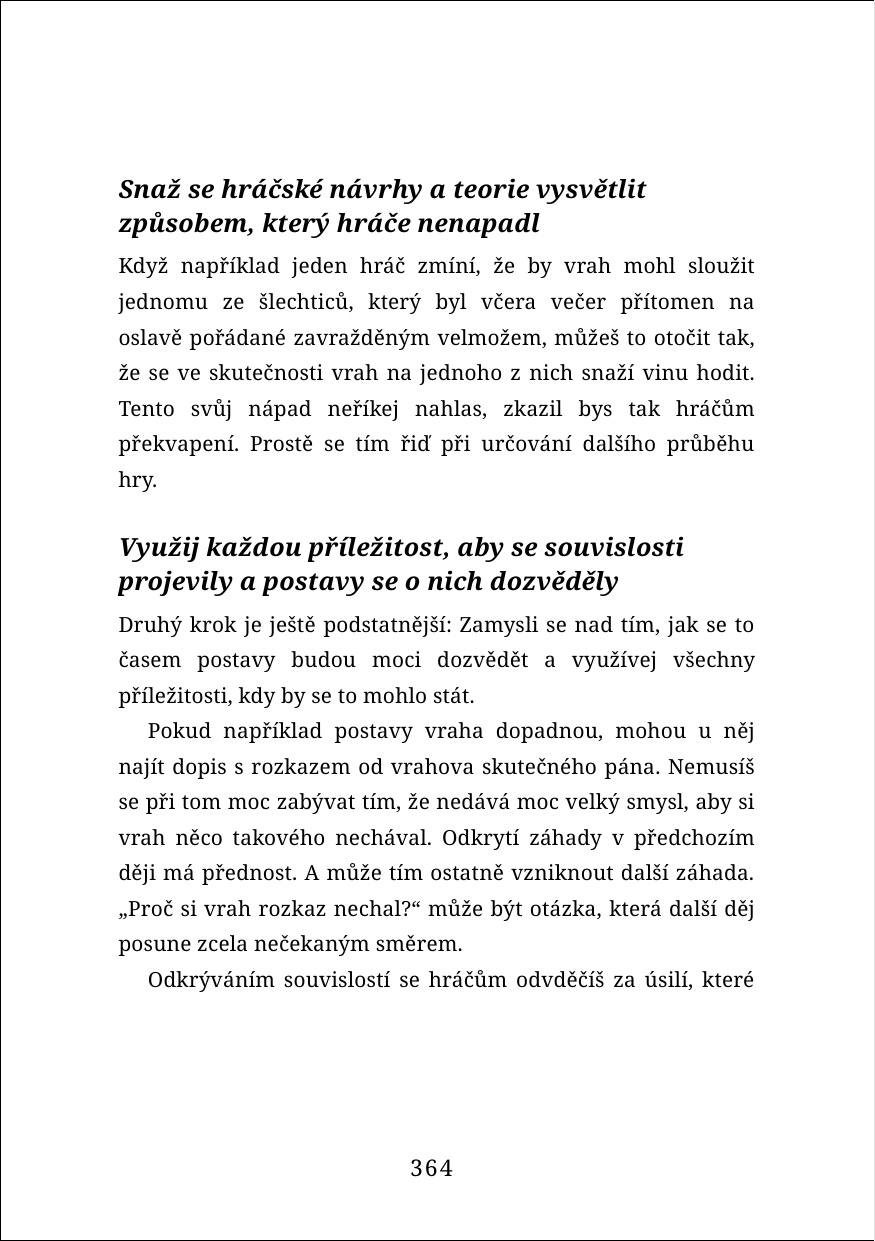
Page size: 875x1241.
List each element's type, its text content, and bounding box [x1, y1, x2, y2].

subtitle Využij každou příležitost, aby se souvislosti projevily a postavy se o nich dozvěděly [118, 530, 756, 598]
text Když například jeden hráč zmíní, že by vrah mohl sloužit jednomu ze šlechticů, který byl včera večer přítomen na oslavě pořádané zavražděným velmožem, můžeš to otočit tak, že se ve skutečnosti vrah na jednoho z nich snaží vinu hodit. Tento svůj nápad neříkej nahlas, zkazil bys tak hráčům překvapení. Prostě se tím řiď při určování dalšího průběhu hry. [118, 252, 756, 493]
text Druhý krok je ještě podstatnější: Zamysli se nad tím, jak se to časem postavy budou moci dozvědět a využívej všechny příležitosti, kdy by se to mohlo stát. Pokud například postavy vraha dopadnou, mohou u něj najít dopis s rozkazem od vrahova skutečného pána. Nemusíš se při tom moc zabývat tím, že nedává moc velký smysl, aby si vrah něco takového nechával. Odkrytí záhady v předchozím ději má přednost. A může tím ostatně vzniknout další záhada. „Proč si vrah rozkaz nechal?“ může být otázka, která další děj posune zcela nečekaným směrem. Odkrýváním souvislostí se hráčům odvděčíš za úsilí, které [118, 610, 756, 993]
subtitle Snaž se hráčské návrhy a teorie vysvětlit způsobem, který hráče nenapadl [118, 172, 756, 240]
